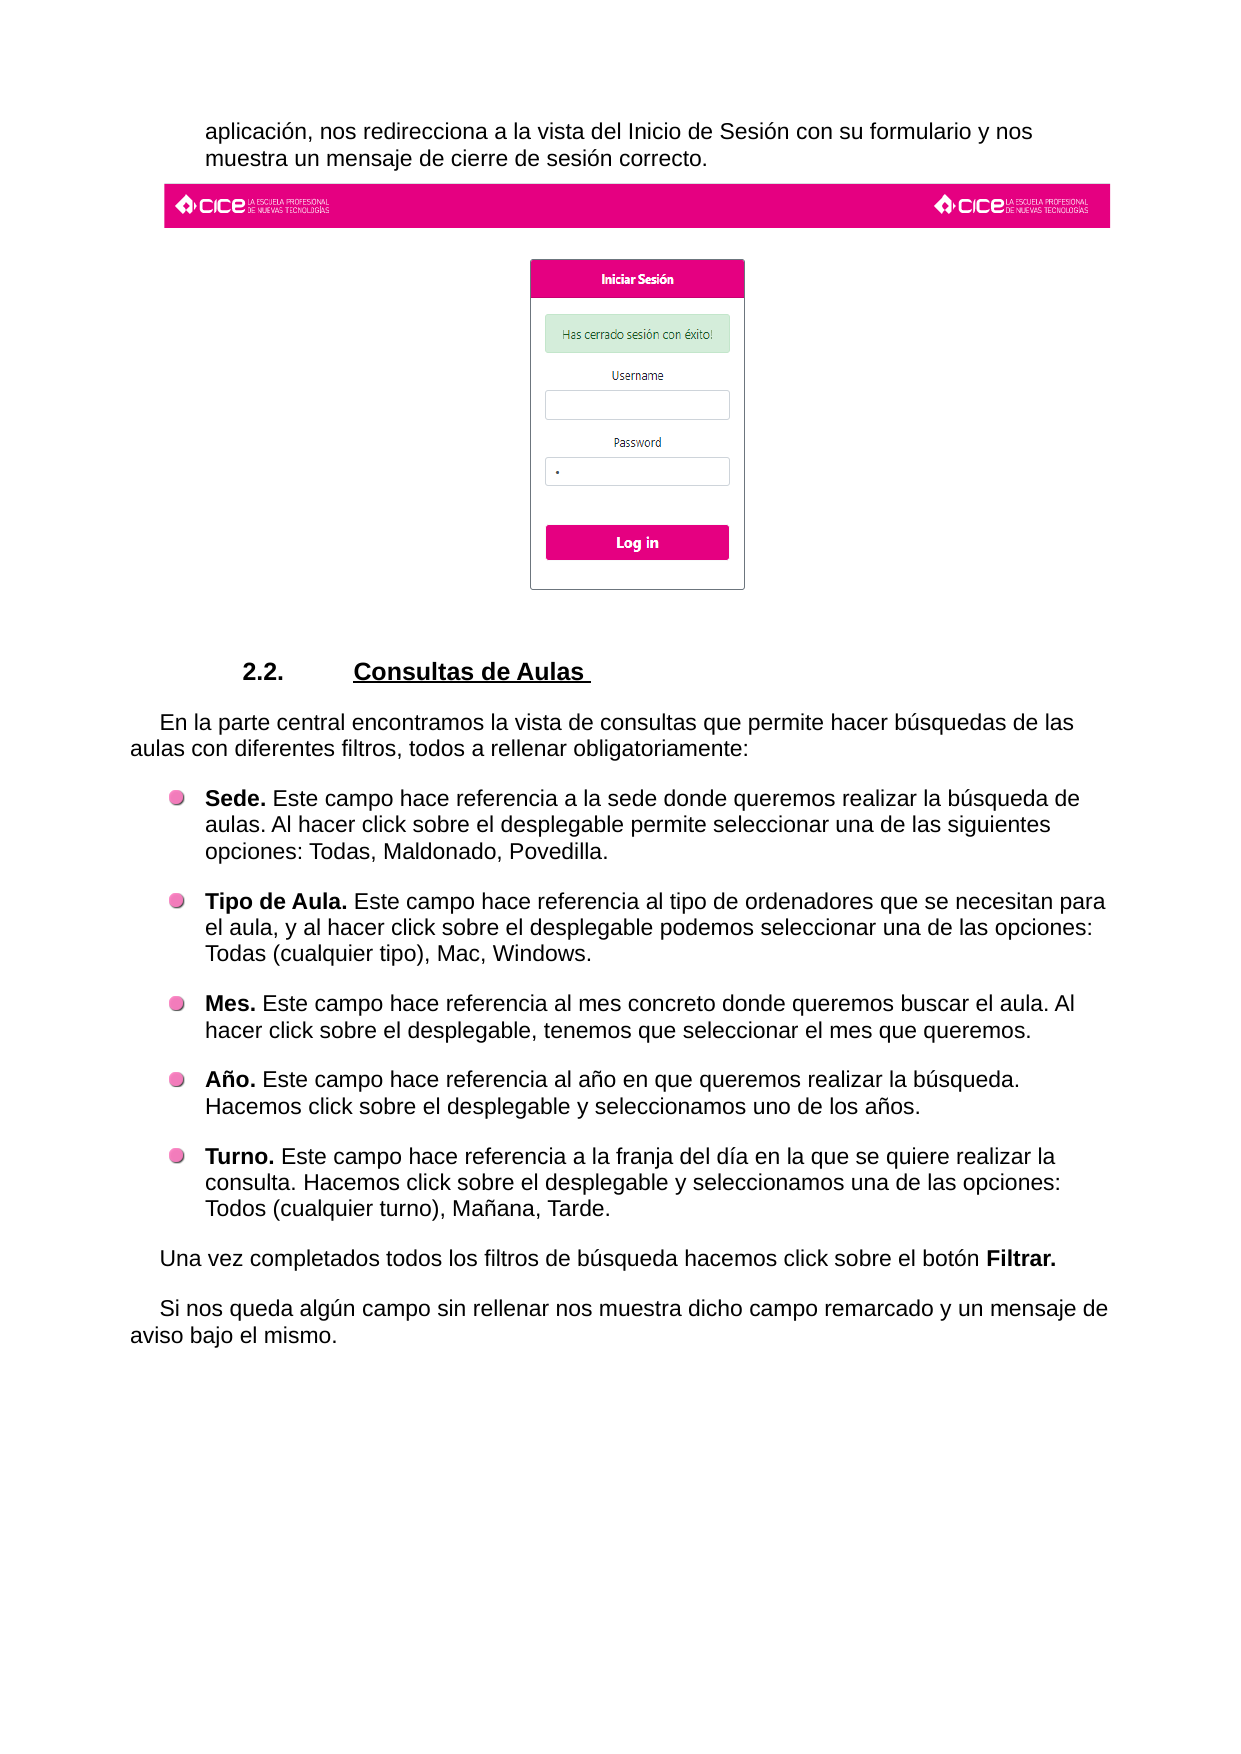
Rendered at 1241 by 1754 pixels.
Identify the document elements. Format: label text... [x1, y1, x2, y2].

list Turno. Este campo hace referencia a la franja del día en la que se quiere realizar la consulta. Hacemos click sobre el desplegable y seleccionamos una de las opciones: Todos (cualquier turno), Mañana, Tarde. [167, 1143, 1122, 1222]
list Tipo de Aula. Este campo hace referencia al tipo de ordenadores que se necesitan para el aula, y al hacer click sobre el desplegable podemos seleccionar una de las opciones: Todas (cualquier tipo), Mac, Windows. [167, 888, 1122, 967]
list Consultas de Aulas [242, 656, 1122, 685]
text Si nos queda algún campo sin rellenar nos muestra dicho campo remarcado y un mensaje de aviso bajo el mismo. [130, 1295, 1116, 1348]
list Sede. Este campo hace referencia a la sede donde queremos realizar la búsqueda de aulas. Al hacer click sobre el desplegable permite seleccionar una de las siguientes opciones: Todas, Maldonado, Povedilla. [167, 785, 1122, 864]
picture [168, 1147, 186, 1165]
picture [168, 892, 186, 910]
list Año. Este campo hace referencia al año en que queremos realizar la búsqueda. Hacemos click sobre el desplegable y seleccionamos uno de los años. [167, 1066, 1122, 1119]
picture [164, 182, 1110, 607]
text En la parte central encontramos la vista de consultas que permite hacer búsquedas de las aulas con diferentes filtros, todos a rellenar obligatoriamente: [130, 709, 1116, 761]
picture [168, 1071, 186, 1088]
picture [168, 789, 186, 807]
text Una vez completados todos los filtros de búsqueda hacemos click sobre el botón Filtrar. [130, 1245, 1116, 1272]
list Mes. Este campo hace referencia al mes concreto donde queremos buscar el aula. Al hacer click sobre el desplegable, tenemos que seleccionar el mes que queremos. [167, 990, 1122, 1043]
picture [168, 995, 186, 1012]
list aplicación, nos redirecciona a la vista del Inicio de Sesión con su formulario y nos muestra un mensaje de cierre de sesión correcto. [167, 118, 1122, 171]
